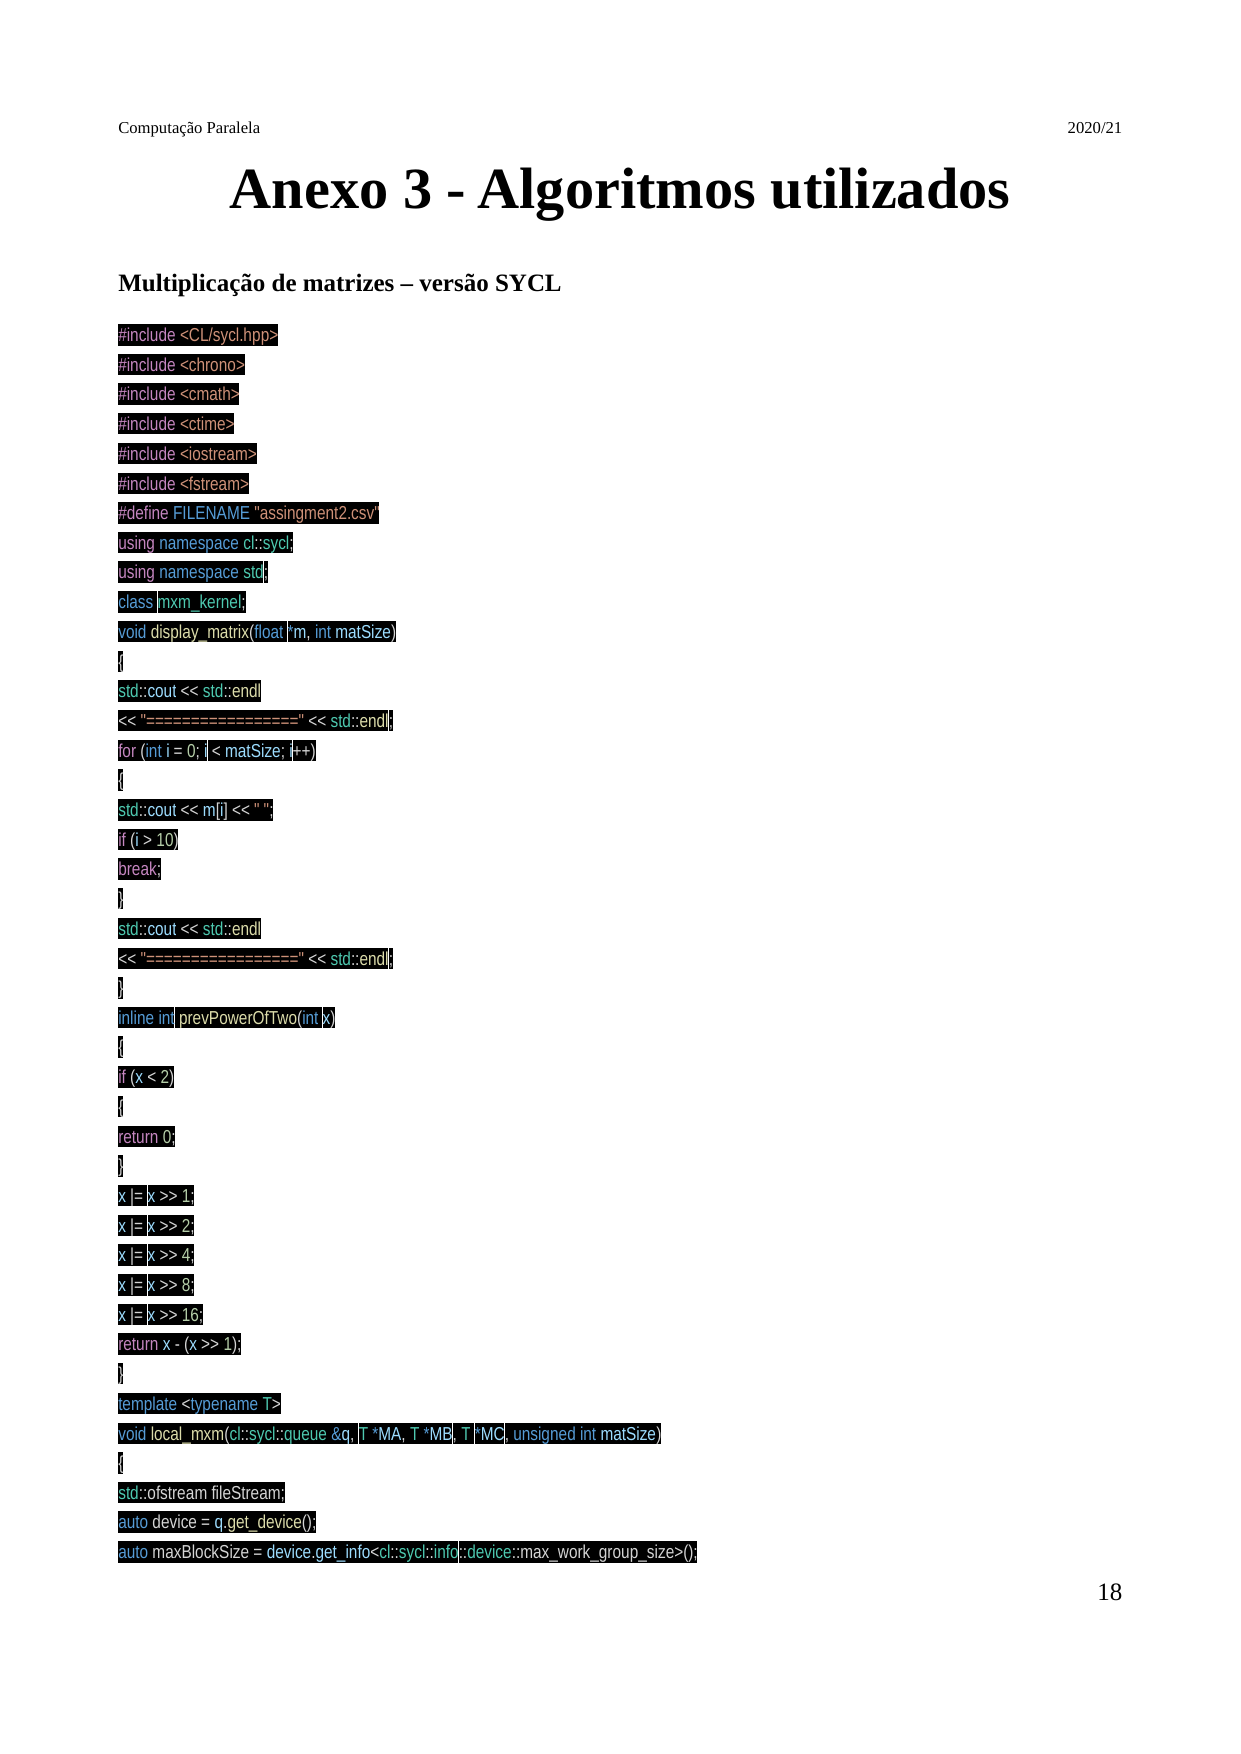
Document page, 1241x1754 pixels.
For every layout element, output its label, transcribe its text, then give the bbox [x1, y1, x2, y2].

text auto device = q.get_device(); [118, 1503, 1122, 1533]
text std::cout << m[i] << " "; [118, 791, 1122, 821]
text { [118, 761, 1122, 791]
text x |= x >> 8; [118, 1266, 1122, 1296]
text if (x < 2) [118, 1058, 1122, 1088]
text using namespace std; [118, 553, 1122, 583]
text break; [118, 850, 1122, 880]
text class mxm_kernel; [118, 583, 1122, 613]
text return x - (x >> 1); [118, 1325, 1122, 1355]
text #include <ctime> [118, 405, 1122, 434]
text } [118, 1355, 1122, 1384]
text Multiplicação de matrizes – versão SYCL [118, 268, 1122, 297]
text { [118, 1028, 1122, 1058]
text x |= x >> 1; [118, 1177, 1122, 1206]
text x |= x >> 16; [118, 1296, 1122, 1325]
text using namespace cl::sycl; [118, 524, 1122, 553]
text auto maxBlockSize = device.get_info<cl::sycl::info::device::max_work_group_size>(); [118, 1533, 1122, 1563]
text #include <cmath> [118, 375, 1122, 405]
text void local_mxm(cl::sycl::queue &q, T *MA, T *MB, T *MC, unsigned int matSize) [118, 1414, 1122, 1444]
text template <typename T> [118, 1384, 1122, 1414]
text void display_matrix(float *m, int matSize) [118, 613, 1122, 642]
text << "=================" << std::endl; [118, 939, 1122, 969]
subtitle Anexo 3 - Algoritmos utilizados [118, 153, 1122, 221]
text #define FILENAME "assingment2.csv" [118, 494, 1122, 524]
text { [118, 1088, 1122, 1117]
text std::ofstream fileStream; [118, 1474, 1122, 1503]
text std::cout << std::endl [118, 909, 1122, 939]
text return 0; [118, 1117, 1122, 1147]
text for (int i = 0; i < matSize; i++) [118, 731, 1122, 761]
text } [118, 969, 1122, 999]
text << "=================" << std::endl; [118, 702, 1122, 731]
text x |= x >> 4; [118, 1236, 1122, 1266]
text if (i > 10) [118, 821, 1122, 850]
text #include <iostream> [118, 434, 1122, 464]
text std::cout << std::endl [118, 672, 1122, 702]
text } [118, 880, 1122, 909]
text #include <CL/sycl.hpp> [118, 316, 1122, 346]
text #include <chrono> [118, 346, 1122, 375]
text } [118, 1147, 1122, 1177]
text inline int prevPowerOfTwo(int x) [118, 999, 1122, 1028]
text { [118, 1444, 1122, 1474]
text { [118, 642, 1122, 672]
text #include <fstream> [118, 464, 1122, 494]
text x |= x >> 2; [118, 1206, 1122, 1236]
